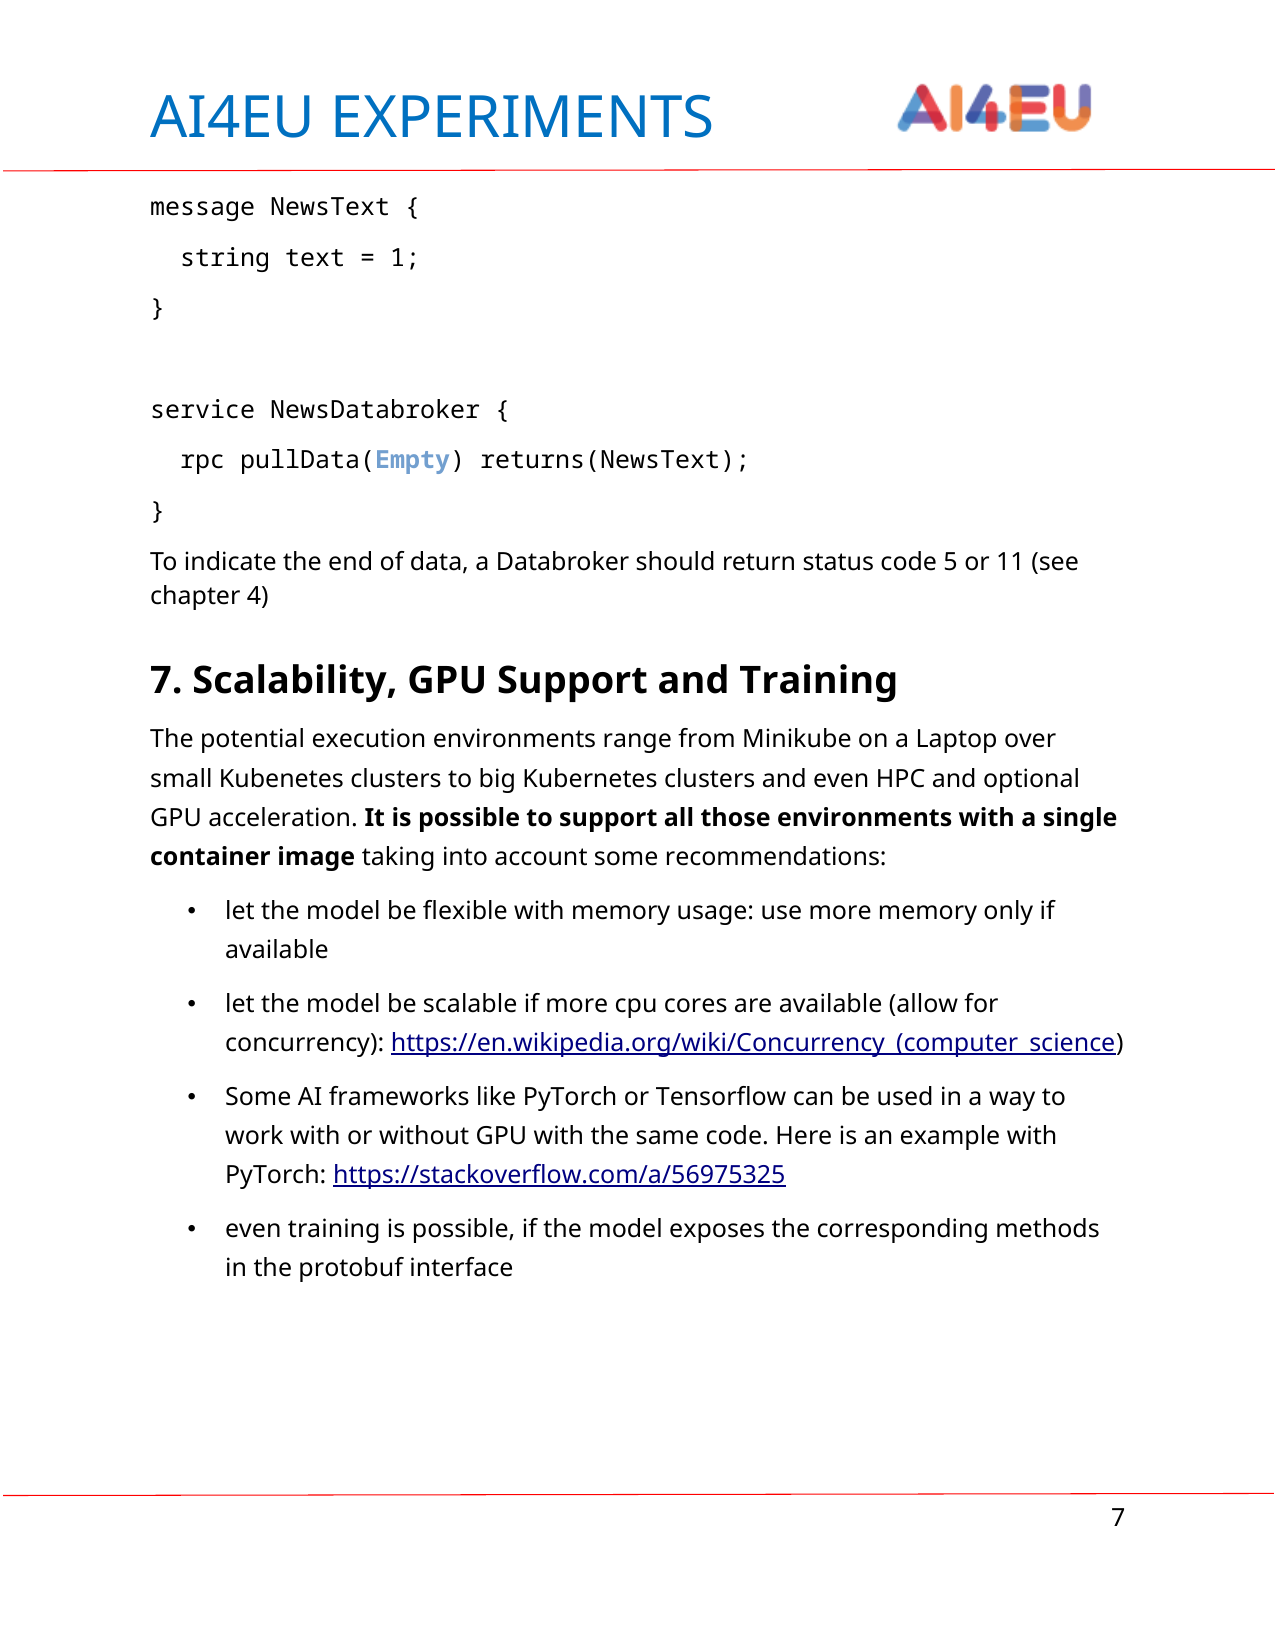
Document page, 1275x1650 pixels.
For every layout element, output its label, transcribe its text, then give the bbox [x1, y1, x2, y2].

text rpc pullData(Empty) returns(NewsText); [150, 442, 1125, 476]
text To indicate the end of data, a Databroker should return status code 5 or 11 (see chapter 4) [150, 544, 1125, 612]
text message NewsText { [150, 188, 1125, 223]
text } [150, 290, 1125, 324]
text The potential execution environments range from Minikube on a Laptop over small Kubenetes clusters to big Kubernetes clusters and even HPC and optional GPU acceleration. It is possible to support all those environments with a single container image taking into account some recommendations: [150, 721, 1125, 873]
list Some AI frameworks like PyTorch or Tensorflow can be used in a way to work with or without GPU with the same code. Here is an example with PyTorch: https://stackoverflow.com/a/56975325 [187, 1078, 1125, 1191]
list let the model be flexible with memory usage: use more memory only if available [187, 892, 1125, 966]
list let the model be scalable if more cpu cores are available (allow for concurrency): https://en.wikipedia.org/wiki/Concurrency_(computer_science) [187, 985, 1125, 1058]
text } [150, 493, 1125, 527]
list even training is possible, if the model exposes the corresponding methods in the protobuf interface [187, 1210, 1125, 1283]
picture [892, 78, 1099, 143]
subtitle 7. Scalability, GPU Support and Training [150, 653, 1125, 705]
text service NewsDatabroker { [150, 391, 1125, 426]
text string text = 1; [150, 239, 1125, 273]
